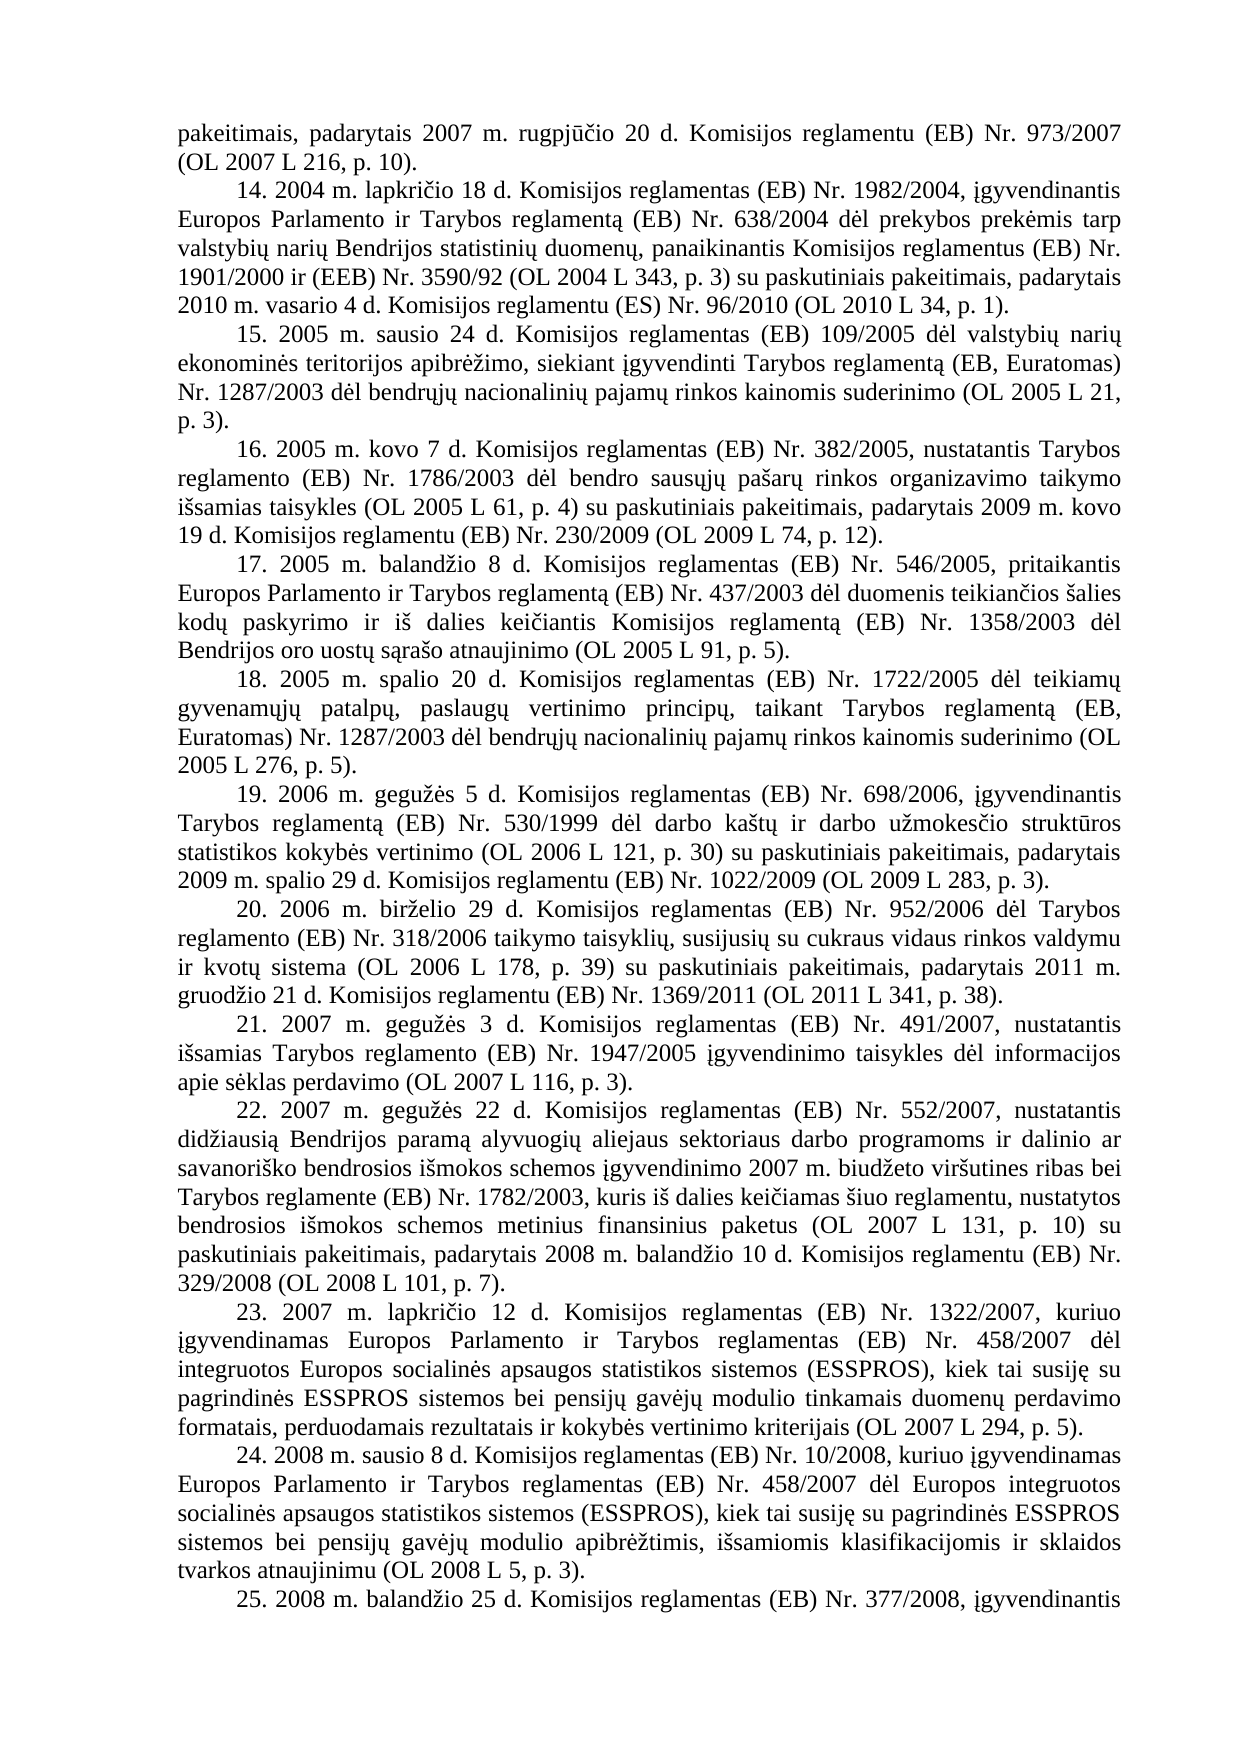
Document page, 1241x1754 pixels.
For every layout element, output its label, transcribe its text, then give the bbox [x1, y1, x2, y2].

text 18. 2005 m. spalio 20 d. Komisijos reglamentas (EB) Nr. 1722/2005 dėl teikiamų gyvenamųjų patalpų, paslaugų vertinimo principų, taikant Tarybos reglamentą (EB, Euratomas) Nr. 1287/2003 dėl bendrųjų nacionalinių pajamų rinkos kainomis suderinimo (OL 2005 L 276, p. 5). [177, 664, 1122, 779]
text 20. 2006 m. birželio 29 d. Komisijos reglamentas (EB) Nr. 952/2006 dėl Tarybos reglamento (EB) Nr. 318/2006 taikymo taisyklių, susijusių su cukraus vidaus rinkos valdymu ir kvotų sistema (OL 2006 L 178, p. 39) su paskutiniais pakeitimais, padarytais 2011 m. gruodžio 21 d. Komisijos reglamentu (EB) Nr. 1369/2011 (OL 2011 L 341, p. 38). [177, 894, 1122, 1009]
text 19. 2006 m. gegužės 5 d. Komisijos reglamentas (EB) Nr. 698/2006, įgyvendinantis Tarybos reglamentą (EB) Nr. 530/1999 dėl darbo kaštų ir darbo užmokesčio struktūros statistikos kokybės vertinimo (OL 2006 L 121, p. 30) su paskutiniais pakeitimais, padarytais 2009 m. spalio 29 d. Komisijos reglamentu (EB) Nr. 1022/2009 (OL 2009 L 283, p. 3). [177, 779, 1122, 894]
text pakeitimais, padarytais 2007 m. rugpjūčio 20 d. Komisijos reglamentu (EB) Nr. 973/2007 (OL 2007 L 216, p. 10). [177, 118, 1122, 176]
text 24. 2008 m. sausio 8 d. Komisijos reglamentas (EB) Nr. 10/2008, kuriuo įgyvendinamas Europos Parlamento ir Tarybos reglamentas (EB) Nr. 458/2007 dėl Europos integruotos socialinės apsaugos statistikos sistemos (ESSPROS), kiek tai susiję su pagrindinės ESSPROS sistemos bei pensijų gavėjų modulio apibrėžtimis, išsamiomis klasifikacijomis ir sklaidos tvarkos atnaujinimu (OL 2008 L 5, p. 3). [177, 1441, 1122, 1584]
text 25. 2008 m. balandžio 25 d. Komisijos reglamentas (EB) Nr. 377/2008, įgyvendinantis [177, 1584, 1122, 1613]
text 15. 2005 m. sausio 24 d. Komisijos reglamentas (EB) 109/2005 dėl valstybių narių ekonominės teritorijos apibrėžimo, siekiant įgyvendinti Tarybos reglamentą (EB, Euratomas) Nr. 1287/2003 dėl bendrųjų nacionalinių pajamų rinkos kainomis suderinimo (OL 2005 L 21, p. 3). [177, 319, 1122, 434]
text 22. 2007 m. gegužės 22 d. Komisijos reglamentas (EB) Nr. 552/2007, nustatantis didžiausią Bendrijos paramą alyvuogių aliejaus sektoriaus darbo programoms ir dalinio ar savanoriško bendrosios išmokos schemos įgyvendinimo 2007 m. biudžeto viršutines ribas bei Tarybos reglamente (EB) Nr. 1782/2003, kuris iš dalies keičiamas šiuo reglamentu, nustatytos bendrosios išmokos schemos metinius finansinius paketus (OL 2007 L 131, p. 10) su paskutiniais pakeitimais, padarytais 2008 m. balandžio 10 d. Komisijos reglamentu (EB) Nr. 329/2008 (OL 2008 L 101, p. 7). [177, 1096, 1122, 1297]
text 17. 2005 m. balandžio 8 d. Komisijos reglamentas (EB) Nr. 546/2005, pritaikantis Europos Parlamento ir Tarybos reglamentą (EB) Nr. 437/2003 dėl duomenis teikiančios šalies kodų paskyrimo ir iš dalies keičiantis Komisijos reglamentą (EB) Nr. 1358/2003 dėl Bendrijos oro uostų sąrašo atnaujinimo (OL 2005 L 91, p. 5). [177, 549, 1122, 664]
text 16. 2005 m. kovo 7 d. Komisijos reglamentas (EB) Nr. 382/2005, nustatantis Tarybos reglamento (EB) Nr. 1786/2003 dėl bendro sausųjų pašarų rinkos organizavimo taikymo išsamias taisykles (OL 2005 L 61, p. 4) su paskutiniais pakeitimais, padarytais 2009 m. kovo 19 d. Komisijos reglamentu (EB) Nr. 230/2009 (OL 2009 L 74, p. 12). [177, 434, 1122, 549]
text 23. 2007 m. lapkričio 12 d. Komisijos reglamentas (EB) Nr. 1322/2007, kuriuo įgyvendinamas Europos Parlamento ir Tarybos reglamentas (EB) Nr. 458/2007 dėl integruotos Europos socialinės apsaugos statistikos sistemos (ESSPROS), kiek tai susiję su pagrindinės ESSPROS sistemos bei pensijų gavėjų modulio tinkamais duomenų perdavimo formatais, perduodamais rezultatais ir kokybės vertinimo kriterijais (OL 2007 L 294, p. 5). [177, 1297, 1122, 1441]
text 14. 2004 m. lapkričio 18 d. Komisijos reglamentas (EB) Nr. 1982/2004, įgyvendinantis Europos Parlamento ir Tarybos reglamentą (EB) Nr. 638/2004 dėl prekybos prekėmis tarp valstybių narių Bendrijos statistinių duomenų, panaikinantis Komisijos reglamentus (EB) Nr. 1901/2000 ir (EEB) Nr. 3590/92 (OL 2004 L 343, p. 3) su paskutiniais pakeitimais, padarytais 2010 m. vasario 4 d. Komisijos reglamentu (ES) Nr. 96/2010 (OL 2010 L 34, p. 1). [177, 176, 1122, 319]
text 21. 2007 m. gegužės 3 d. Komisijos reglamentas (EB) Nr. 491/2007, nustatantis išsamias Tarybos reglamento (EB) Nr. 1947/2005 įgyvendinimo taisykles dėl informacijos apie sėklas perdavimo (OL 2007 L 116, p. 3). [177, 1009, 1122, 1096]
